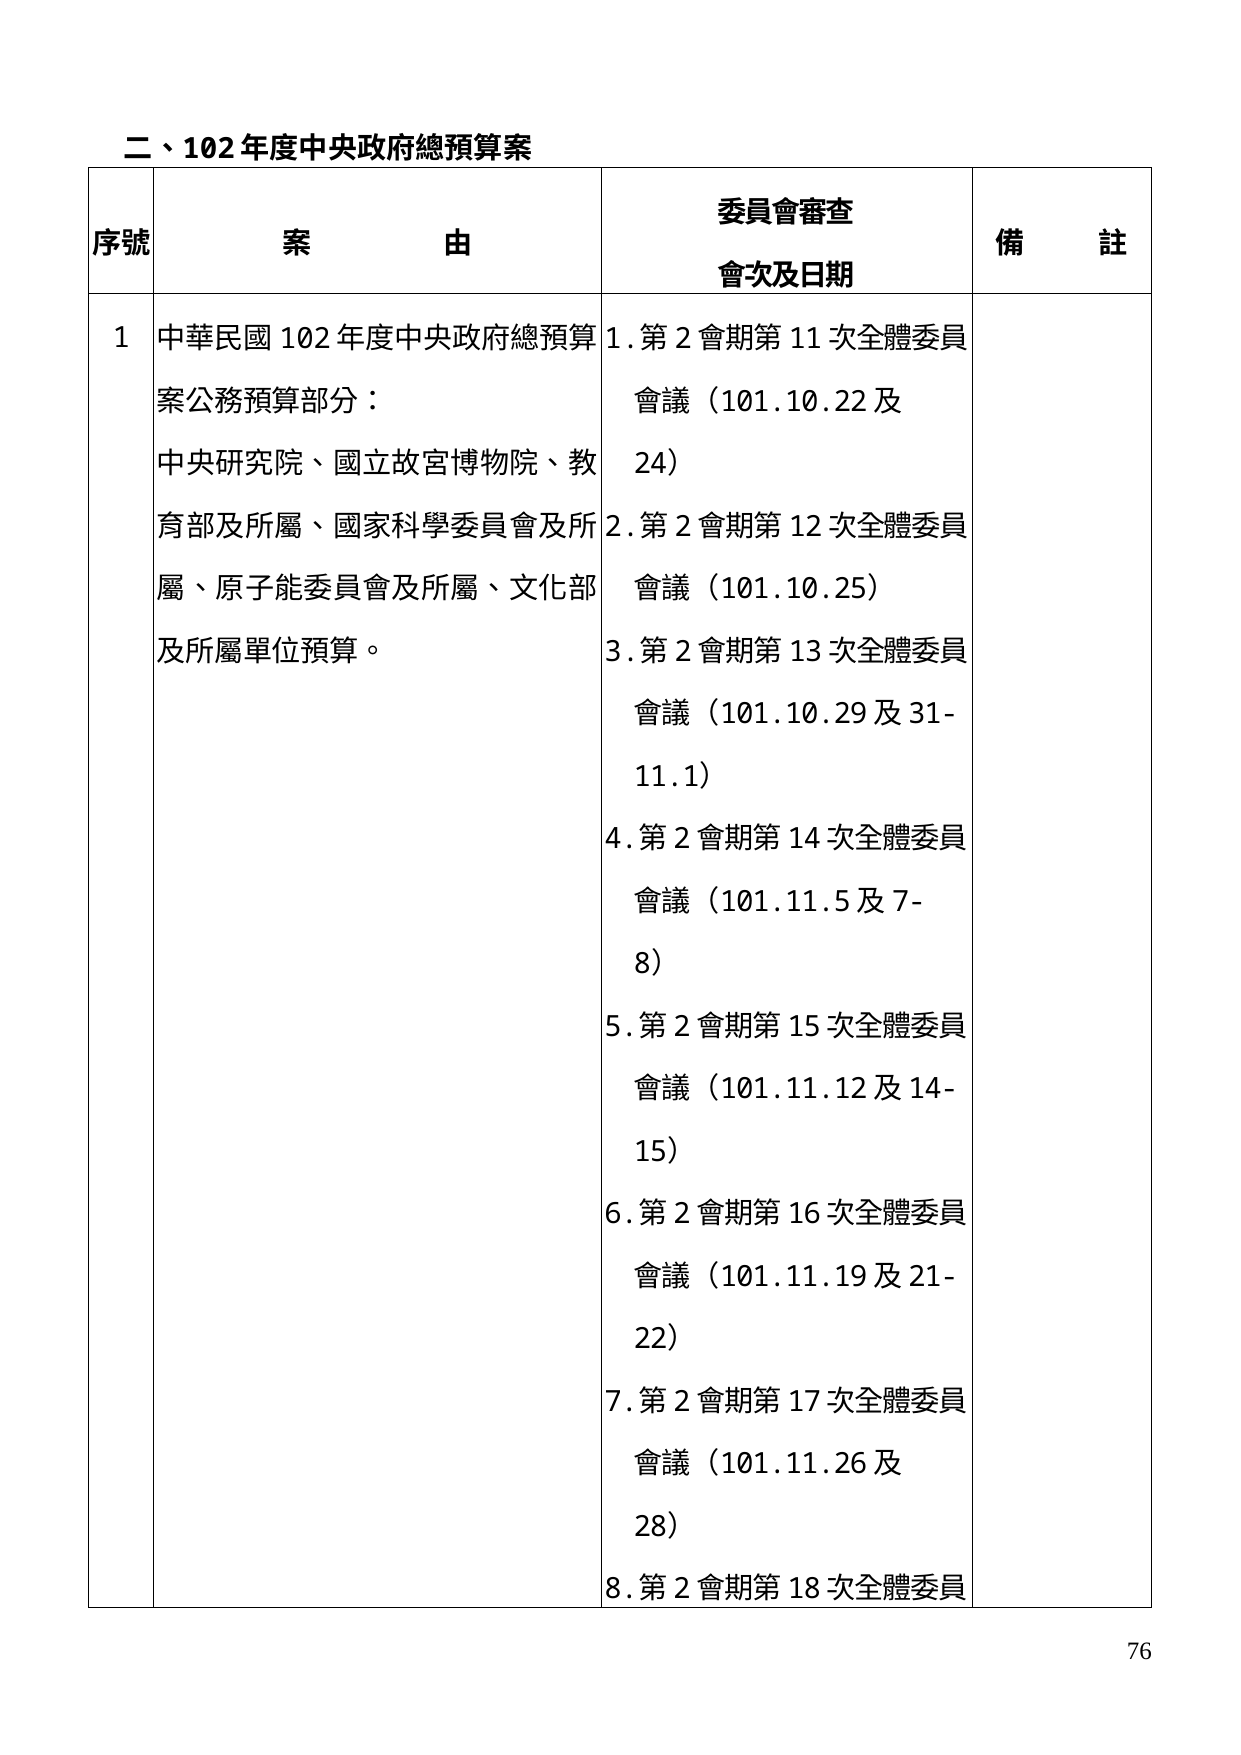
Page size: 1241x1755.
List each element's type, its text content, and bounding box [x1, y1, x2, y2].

table_header 備 註 [973, 168, 1151, 293]
text 二、102年度中央政府總預算案 [89, 125, 1152, 167]
table_cell 中華民國102年度中央政府總預算案公務預算部分： 中央研究院、國立故宮博物院、教育部及所屬、國家科學委員會及所屬、原子能委員會及所屬、文化部及所屬單位預算。 [154, 294, 601, 1607]
table_cell [89, 294, 153, 1607]
table_cell 1.第2會期第11次全體委員會議（101.10.22及24） 2.第2會期第12次全體委員會議（101.10.25） 3.第2會期第13次全體委員會議（101.10.29及31-11.1） 4.第2會期第14次全體委員會議（101.11.5及7-8） 5.第2會期第15次全體委員會議（101.11.12及14-15） 6.第2會期第16次全體委員會議（101.11.19及21-22） 7.第2會期第17次全體委員會議（101.11.26及28） 8.第2會期第18次全體委員 [602, 294, 972, 1607]
table_header 案 由 [154, 168, 601, 293]
table_header 委員會審查 會次及日期 [602, 168, 972, 293]
table_header 序號 [89, 168, 153, 293]
table_cell [973, 294, 1151, 1607]
